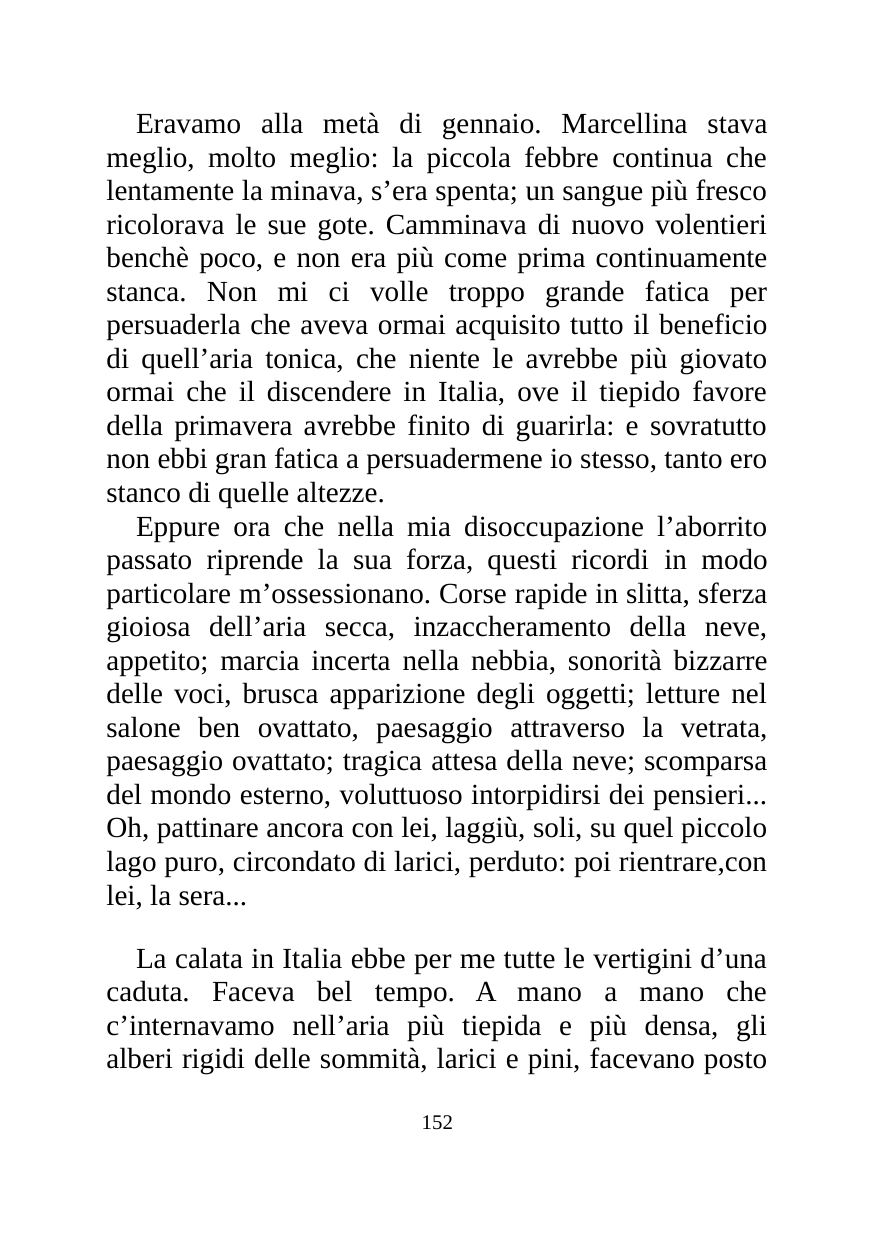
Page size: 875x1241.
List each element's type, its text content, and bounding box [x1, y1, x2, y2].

text Eppure ora che nella mia disoccupazione l’aborrito passato riprende la sua forza, questi ricordi in modo particolare m’ossessionano. Corse rapide in slitta, sferza gioiosa dell’aria secca, inzaccheramento della neve, appetito; marcia incerta nella nebbia, sonorità bizzarre delle voci, brusca apparizione degli oggetti; letture nel salone ben ovattato, paesaggio attraverso la vetrata, paesaggio ovattato; tragica attesa della neve; scomparsa del mondo esterno, voluttuoso intorpidirsi dei pensieri... Oh, pattinare ancora con lei, laggiù, soli, su quel piccolo lago puro, circondato di larici, perduto: poi rientrare,con lei, la sera... [106, 509, 768, 911]
text La calata in Italia ebbe per me tutte le vertigini d’una caduta. Faceva bel tempo. A mano a mano che c’internavamo nell’aria più tiepida e più densa, gli alberi rigidi delle sommità, larici e pini, facevano posto [106, 941, 768, 1075]
text Eravamo alla metà di gennaio. Marcellina stava meglio, molto meglio: la piccola febbre continua che lentamente la minava, s’era spenta; un sangue più fresco ricolorava le sue gote. Camminava di nuovo volentieri benchè poco, e non era più come prima continuamente stanca. Non mi ci volle troppo grande fatica per persuaderla che aveva ormai acquisito tutto il beneficio di quell’aria tonica, che niente le avrebbe più giovato ormai che il discendere in Italia, ove il tiepido favore della primavera avrebbe finito di guarirla: e sovratutto non ebbi gran fatica a persuadermene io stesso, tanto ero stanco di quelle altezze. [106, 106, 768, 509]
